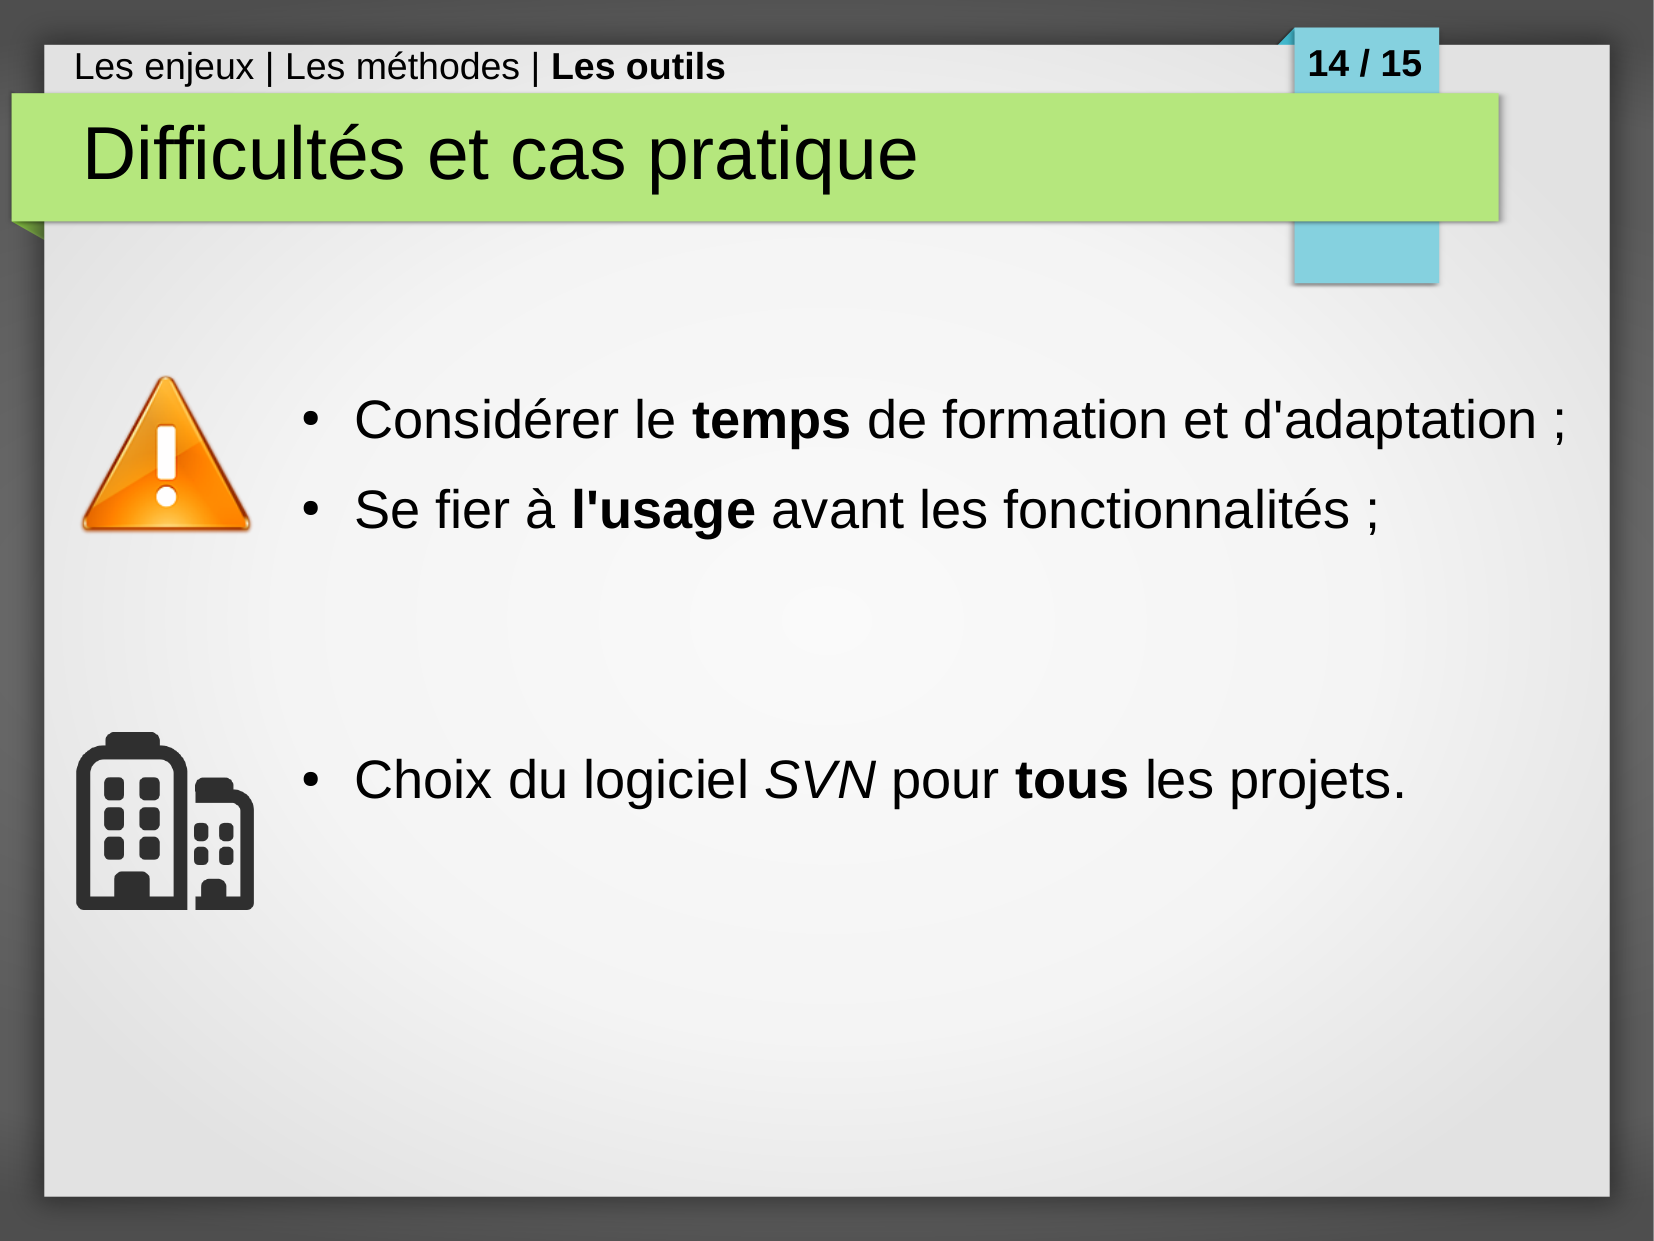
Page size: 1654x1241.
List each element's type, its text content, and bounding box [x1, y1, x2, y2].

text_box 14 / 15 [1288, 35, 1441, 93]
title Difficultés et cas pratique [82, 94, 1264, 213]
picture [0, 0, 1654, 1241]
text_box Les enjeux | Les méthodes | Les outils [59, 37, 815, 95]
list Considérer le temps de formation et d'adaptation ; Se fier à l'usage avant les fonctionnalités ; Choix du logiciel SVN pour tous les projets. [283, 389, 1654, 1015]
